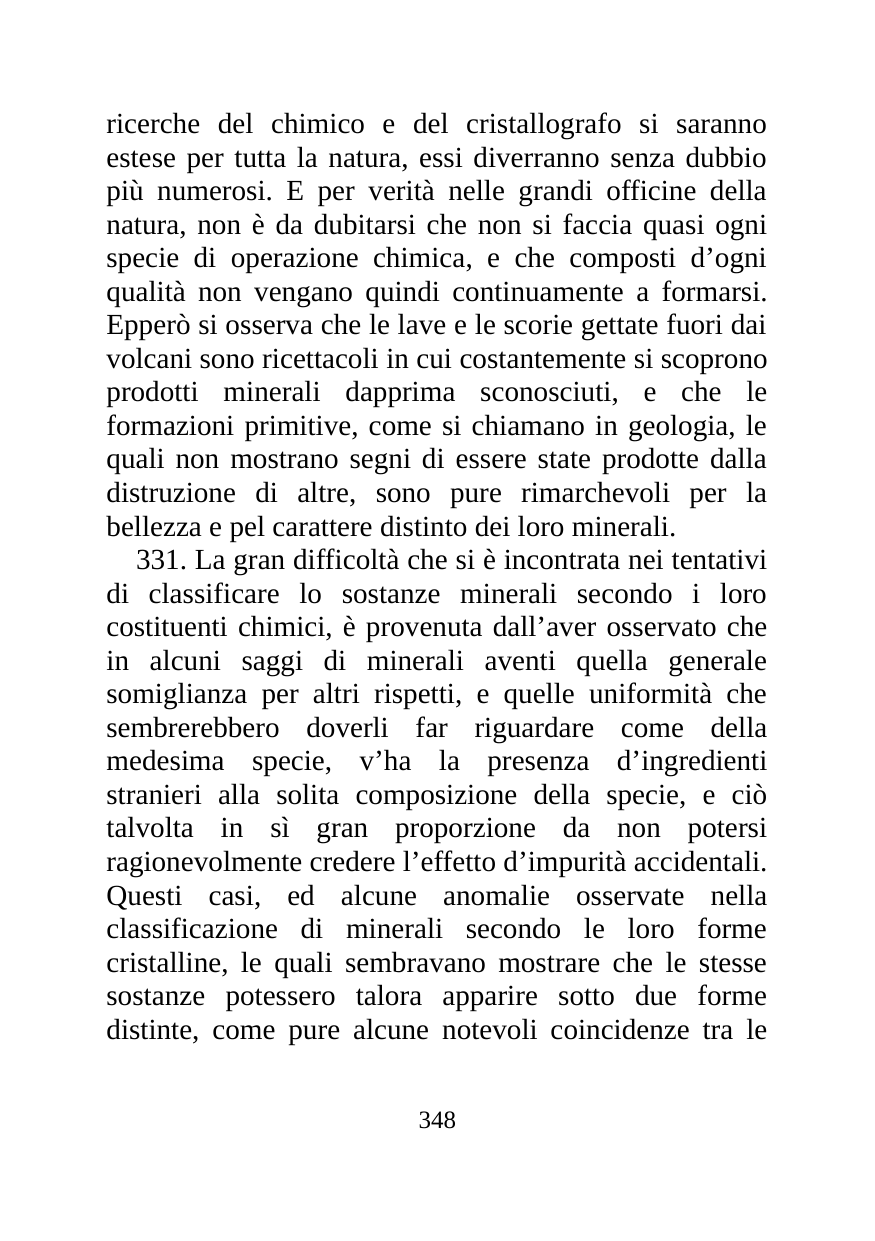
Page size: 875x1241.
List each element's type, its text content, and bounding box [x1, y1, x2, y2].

text ricerche del chimico e del cristallografo si saranno estese per tutta la natura, essi diverranno senza dubbio più numerosi. E per verità nelle grandi officine della natura, non è da dubitarsi che non si faccia quasi ogni specie di operazione chimica, e che composti d’ogni qualità non vengano quindi continuamente a formarsi. Epperò si osserva che le lave e le scorie gettate fuori dai volcani sono ricettacoli in cui costantemente si scoprono prodotti minerali dapprima sconosciuti, e che le formazioni primitive, come si chiamano in geologia, le quali non mostrano segni di essere state prodotte dalla distruzione di altre, sono pure rimarchevoli per la bellezza e pel carattere distinto dei loro minerali. [106, 106, 768, 542]
text 331. La gran difficoltà che si è incontrata nei tentativi di classificare lo sostanze minerali secondo i loro costituenti chimici, è provenuta dall’aver osservato che in alcuni saggi di minerali aventi quella generale somiglianza per altri rispetti, e quelle uniformità che sembrerebbero doverli far riguardare come della medesima specie, v’ha la presenza d’ingredienti stranieri alla solita composizione della specie, e ciò talvolta in sì gran proporzione da non potersi ragionevolmente credere l’effetto d’impurità accidentali. Questi casi, ed alcune anomalie osservate nella classificazione di minerali secondo le loro forme cristalline, le quali sembravano mostrare che le stesse sostanze potessero talora apparire sotto due forme distinte, come pure alcune notevoli coincidenze tra le [106, 542, 768, 1045]
